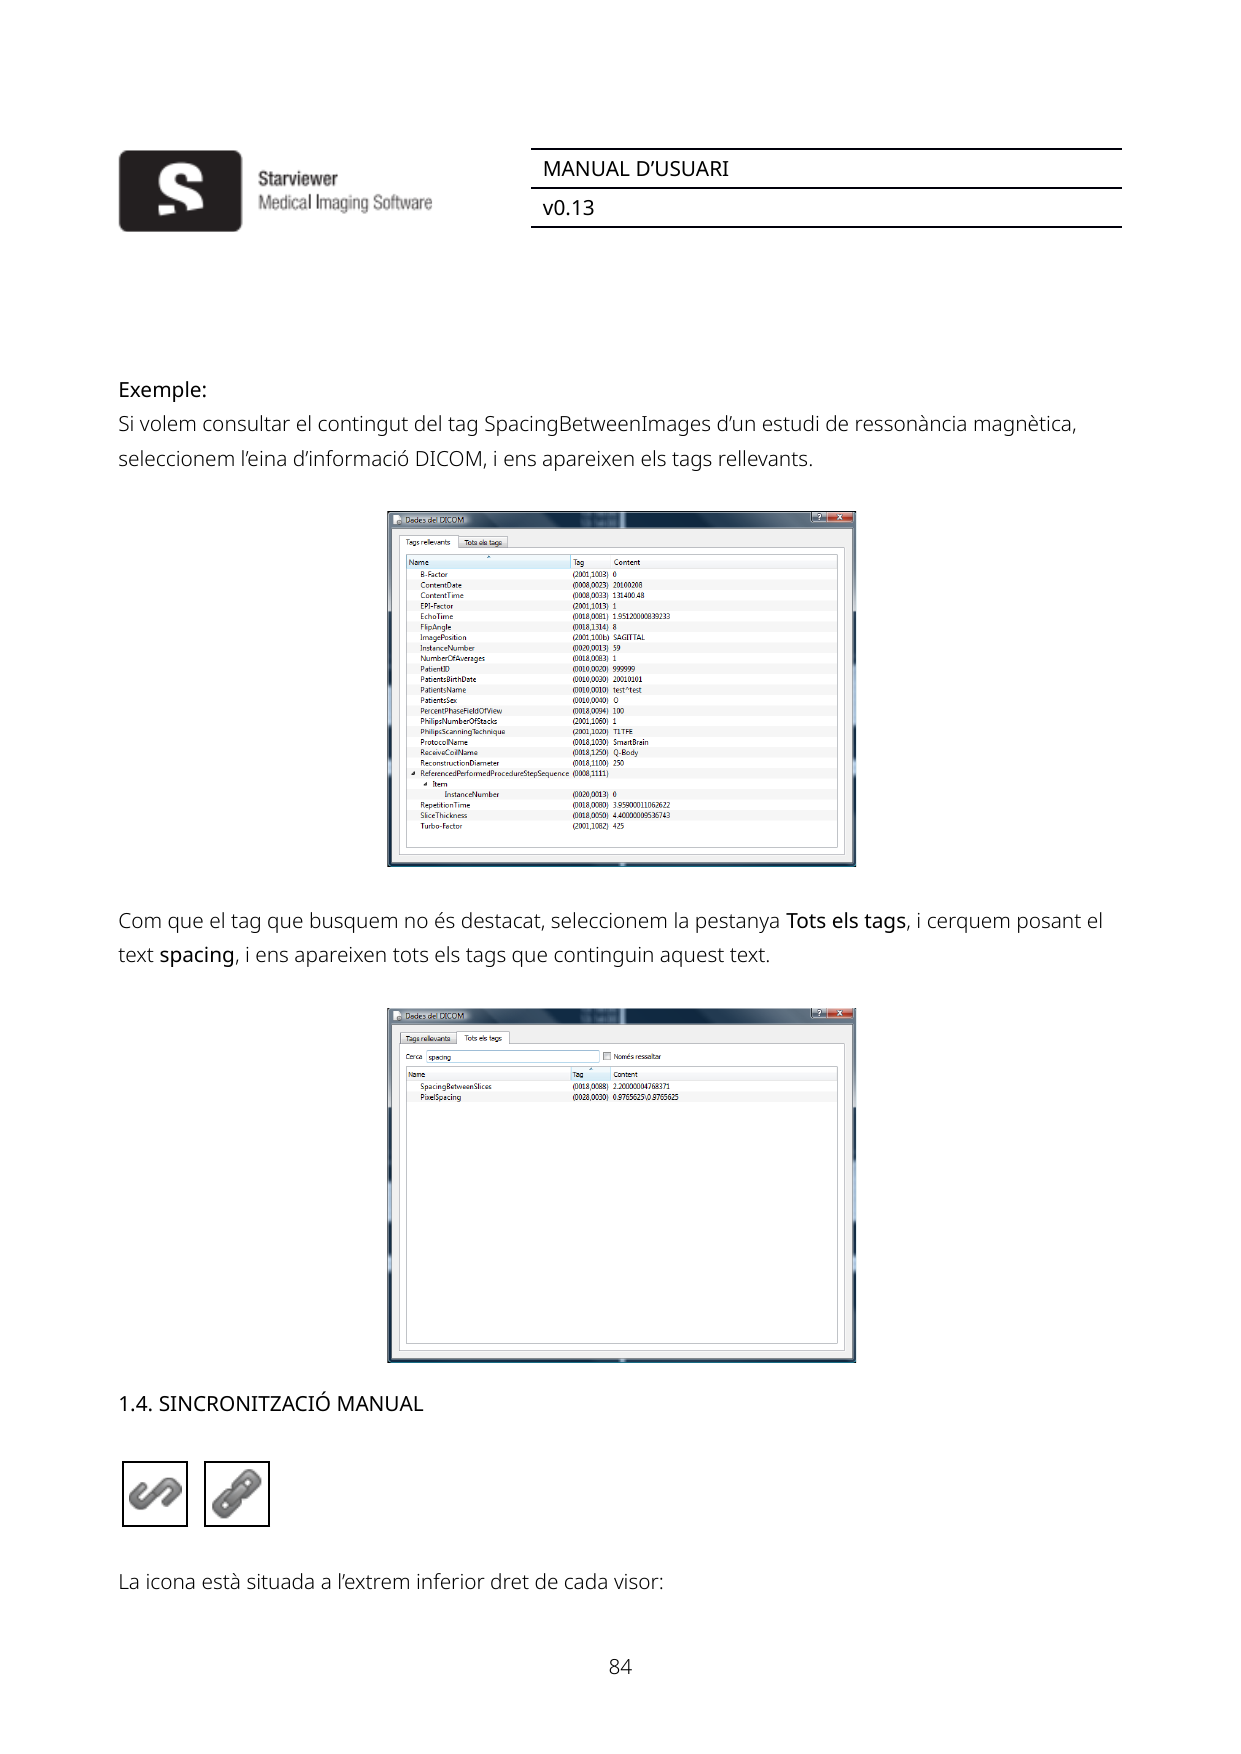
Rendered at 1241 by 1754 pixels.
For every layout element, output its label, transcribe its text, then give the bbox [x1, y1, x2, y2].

text Exemple: [118, 376, 1122, 404]
subtitle Sincronització manual [118, 1389, 1122, 1417]
picture [387, 511, 857, 867]
picture [131, 1469, 180, 1519]
text La icona està situada a l’extrem inferior dret de cada visor: [118, 1567, 1122, 1596]
picture [387, 1008, 857, 1363]
text Com que el tag que busquem no és destacat, seleccionem la pestanya Tots els tags, i cerquem posant el text spacing, i ens apareixen tots els tags que continguin aquest text. [118, 906, 1122, 968]
picture [212, 1469, 262, 1519]
text Si volem consultar el contingut del tag SpacingBetweenImages d’un estudi de ressonància magnètica, seleccionem l’eina d’informació DICOM, i ens apareixen els tags rellevants. [118, 409, 1122, 472]
